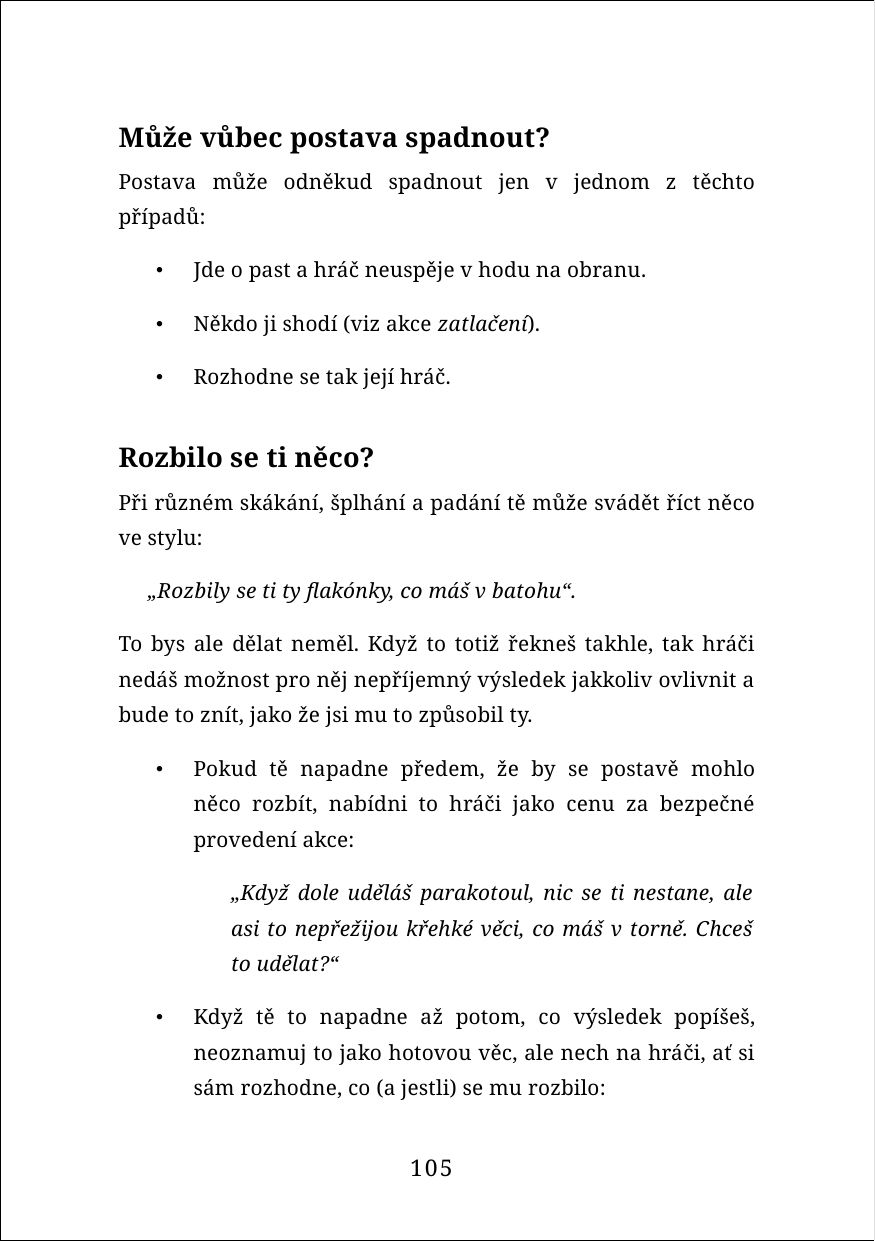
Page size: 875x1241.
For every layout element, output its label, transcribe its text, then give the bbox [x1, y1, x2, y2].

list Pokud tě napadne předem, že by se postavě mohlo něco rozbít, nabídni to hráči jako cenu za bezpečné provedení akce: [156, 754, 756, 853]
list Někdo ji shodí (viz akce zatlačení). [156, 309, 756, 337]
subtitle Rozbilo se ti něco? [118, 439, 756, 476]
text To bys ale dělat neměl. Když to totiž řekneš takhle, tak hráči nedáš možnost pro něj nepříjemný výsledek jakkoliv ovlivnit a bude to znít, jako že jsi mu to způsobil ty. [118, 629, 756, 729]
subtitle Může vůbec postava spadnout? [118, 118, 756, 155]
list „Když dole uděláš parakotoul, nic se ti nestane, ale asi to nepřežijou křehké věci, co máš v torně. Chceš to udělat?“ [193, 878, 756, 978]
list Jde o past a hráč neuspěje v hodu na obranu. [156, 256, 756, 284]
text Postava může odněkud spadnout jen v jednom z těchto případů: [118, 167, 756, 231]
text „Rozbily se ti ty flakónky, co máš v batohu“. [118, 576, 756, 605]
list Když tě to napadne až potom, co výsledek popíšeš, neoznamuj to jako hotovou věc, ale nech na hráči, ať si sám rozhodne, co (a jestli) se mu rozbilo: [156, 1002, 756, 1102]
text Při různém skákání, šplhání a padání tě může svádět říct něco ve stylu: [118, 488, 756, 552]
list Rozhodne se tak její hráč. [156, 362, 756, 391]
